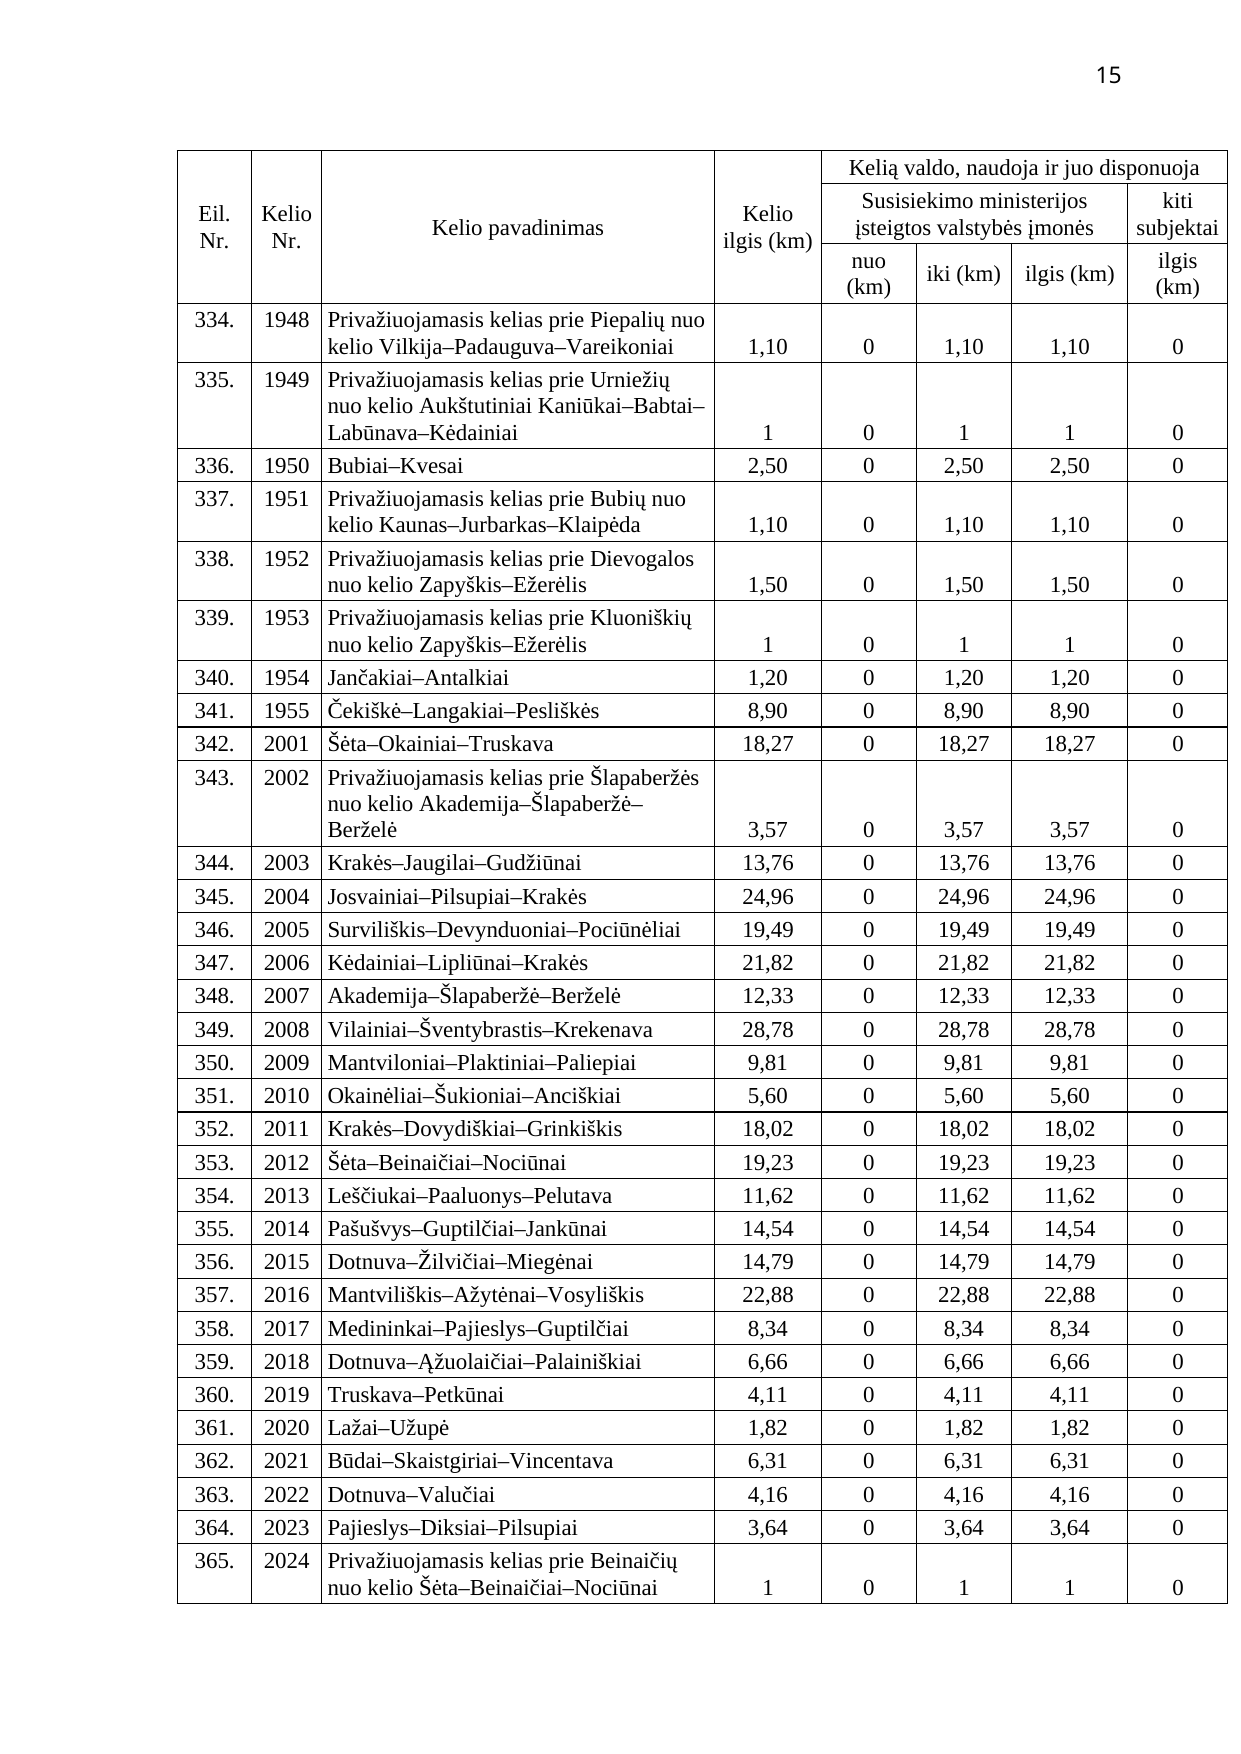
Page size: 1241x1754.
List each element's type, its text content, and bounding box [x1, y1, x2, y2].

table_cell 1,20 [715, 661, 821, 693]
table_cell 24,96 [917, 880, 1011, 912]
table_cell 0 [822, 913, 916, 945]
table_cell 0 [1128, 1079, 1227, 1111]
table_cell 9,81 [917, 1046, 1011, 1078]
table_cell 14,79 [715, 1245, 821, 1277]
table_cell 0 [1128, 1345, 1227, 1377]
table_cell 0 [1128, 449, 1227, 481]
table_cell 349. [178, 1013, 251, 1045]
table_cell 0 [822, 304, 916, 362]
table_cell 0 [1128, 728, 1227, 759]
table_cell 0 [822, 1378, 916, 1410]
table_cell 6,31 [917, 1445, 1011, 1477]
table_cell Susisiekimo ministerijos įsteigtos valstybės įmonės [822, 184, 1127, 243]
table_cell Krakės–Jaugilai–Gudžiūnai [322, 847, 714, 879]
table_cell 337. [178, 482, 251, 541]
table_cell 0 [1128, 1445, 1227, 1477]
table_cell 2001 [252, 728, 321, 759]
table_cell 1,10 [1012, 482, 1127, 541]
table_cell 21,82 [1012, 946, 1127, 978]
table_cell 341. [178, 694, 251, 726]
table_cell 0 [822, 1113, 916, 1144]
table_cell 1,50 [715, 542, 821, 600]
table_header Kelio Nr. [252, 151, 321, 302]
table_cell 21,82 [715, 946, 821, 978]
table_cell 0 [822, 1411, 916, 1444]
table_cell kiti subjektai [1128, 184, 1227, 243]
table_cell 0 [822, 661, 916, 693]
table_cell 3,57 [917, 761, 1011, 846]
table_cell 2,50 [1012, 449, 1127, 481]
table_cell 0 [1128, 661, 1227, 693]
table_cell 1 [1012, 363, 1127, 448]
table_cell 2,50 [715, 449, 821, 481]
table_cell 2006 [252, 946, 321, 978]
table_cell 1953 [252, 601, 321, 660]
table_cell 0 [1128, 1511, 1227, 1543]
table_cell 0 [1128, 946, 1227, 978]
table_cell 1950 [252, 449, 321, 481]
table_cell 3,57 [715, 761, 821, 846]
table_cell 1952 [252, 542, 321, 600]
table_cell 351. [178, 1079, 251, 1111]
table_cell ilgis (km) [1012, 244, 1127, 302]
table_cell Lažai–Užupė [322, 1411, 714, 1444]
table_cell 4,11 [917, 1378, 1011, 1410]
table_cell 4,16 [917, 1478, 1011, 1510]
table_cell 5,60 [1012, 1079, 1127, 1111]
table_cell 0 [822, 1212, 916, 1244]
table_cell 345. [178, 880, 251, 912]
table_cell Mantviloniai–Plaktiniai–Paliepiai [322, 1046, 714, 1078]
table_cell Dotnuva–Ąžuolaičiai–Palainiškiai [322, 1345, 714, 1377]
table_cell 0 [822, 1179, 916, 1211]
table_cell 0 [1128, 694, 1227, 726]
table_cell 1 [1012, 601, 1127, 660]
table_cell 334. [178, 304, 251, 362]
table_cell 19,23 [715, 1146, 821, 1178]
table_cell 0 [822, 1245, 916, 1277]
table_cell 14,54 [917, 1212, 1011, 1244]
table_cell 1954 [252, 661, 321, 693]
table_cell 356. [178, 1245, 251, 1277]
table_cell 0 [1128, 1544, 1227, 1603]
table_cell 2011 [252, 1113, 321, 1144]
table_cell 0 [822, 847, 916, 879]
table_cell 354. [178, 1179, 251, 1211]
table_cell 1,10 [1012, 304, 1127, 362]
table_cell 1,20 [917, 661, 1011, 693]
table_cell 0 [1128, 482, 1227, 541]
table_cell 9,81 [715, 1046, 821, 1078]
table_cell 28,78 [917, 1013, 1011, 1045]
table_cell 4,11 [715, 1378, 821, 1410]
table_cell 19,23 [917, 1146, 1011, 1178]
table_cell 0 [822, 449, 916, 481]
table_cell 4,16 [1012, 1478, 1127, 1510]
table_cell 8,34 [917, 1312, 1011, 1344]
table_cell 11,62 [917, 1179, 1011, 1211]
table_cell Kėdainiai–Lipliūnai–Krakės [322, 946, 714, 978]
table_cell Būdai–Skaistgiriai–Vincentava [322, 1445, 714, 1477]
table_cell 22,88 [917, 1279, 1011, 1311]
table_cell 1 [1012, 1544, 1127, 1603]
table_cell 0 [822, 1146, 916, 1178]
table_cell 1955 [252, 694, 321, 726]
table_cell 0 [822, 1079, 916, 1111]
table_cell 14,79 [917, 1245, 1011, 1277]
table_header Kelią valdo, naudoja ir juo disponuoja [822, 151, 1227, 183]
table_cell 348. [178, 980, 251, 1012]
table_cell 0 [1128, 542, 1227, 600]
table_cell 365. [178, 1544, 251, 1603]
table_cell 9,81 [1012, 1046, 1127, 1078]
table_cell 12,33 [1012, 980, 1127, 1012]
table_cell 19,49 [715, 913, 821, 945]
table_cell 0 [1128, 1245, 1227, 1277]
table_cell 3,64 [1012, 1511, 1127, 1543]
table_cell Šėta–Okainiai–Truskava [322, 728, 714, 759]
table_cell 359. [178, 1345, 251, 1377]
table_cell Krakės–Dovydiškiai–Grinkiškis [322, 1113, 714, 1144]
table_cell 0 [822, 946, 916, 978]
table_header Kelio ilgis (km) [715, 151, 821, 302]
table_cell 14,54 [1012, 1212, 1127, 1244]
table_cell 338. [178, 542, 251, 600]
table_cell 0 [1128, 1179, 1227, 1211]
table_cell 0 [1128, 761, 1227, 846]
table_cell 353. [178, 1146, 251, 1178]
table_cell 1 [715, 1544, 821, 1603]
table_cell 1 [715, 363, 821, 448]
table_cell 3,57 [1012, 761, 1127, 846]
table_cell 0 [822, 1478, 916, 1510]
table_cell 24,96 [715, 880, 821, 912]
table_cell 1,10 [715, 304, 821, 362]
table_cell 19,23 [1012, 1146, 1127, 1178]
table_cell Medininkai–Pajieslys–Guptilčiai [322, 1312, 714, 1344]
table_cell 28,78 [715, 1013, 821, 1045]
table_cell 364. [178, 1511, 251, 1543]
table_cell 0 [1128, 1146, 1227, 1178]
table_cell 6,66 [1012, 1345, 1127, 1377]
table_cell 0 [822, 1544, 916, 1603]
table_cell 1948 [252, 304, 321, 362]
table_cell 6,66 [715, 1345, 821, 1377]
table_cell Mantviliškis–Ažytėnai–Vosyliškis [322, 1279, 714, 1311]
table_cell 0 [822, 1445, 916, 1477]
table_cell 361. [178, 1411, 251, 1444]
table_cell Dotnuva–Žilvičiai–Miegėnai [322, 1245, 714, 1277]
table_cell 6,66 [917, 1345, 1011, 1377]
table_cell 346. [178, 913, 251, 945]
table_cell Truskava–Petkūnai [322, 1378, 714, 1410]
table_cell 2013 [252, 1179, 321, 1211]
table_cell 0 [822, 1345, 916, 1377]
table_cell 0 [1128, 1478, 1227, 1510]
table_cell 2005 [252, 913, 321, 945]
table_cell 11,62 [715, 1179, 821, 1211]
table_cell Privažiuojamasis kelias prie Bubių nuo kelio Kaunas–Jurbarkas–Klaipėda [322, 482, 714, 541]
table_cell Privažiuojamasis kelias prie Urniežių nuo kelio Aukštutiniai Kaniūkai–Babtai–Labūnava–Kėdainiai [322, 363, 714, 448]
table_cell 2009 [252, 1046, 321, 1078]
table_cell Pajieslys–Diksiai–Pilsupiai [322, 1511, 714, 1543]
table_cell 13,76 [1012, 847, 1127, 879]
table_cell 1,10 [917, 304, 1011, 362]
table_cell 1 [917, 1544, 1011, 1603]
table_cell 352. [178, 1113, 251, 1144]
table_cell 18,02 [917, 1113, 1011, 1144]
table_cell 2002 [252, 761, 321, 846]
table_cell 0 [822, 694, 916, 726]
table_cell 11,62 [1012, 1179, 1127, 1211]
table_cell 343. [178, 761, 251, 846]
table_cell 8,90 [917, 694, 1011, 726]
table_cell 360. [178, 1378, 251, 1410]
table_cell 8,34 [1012, 1312, 1127, 1344]
table_cell nuo (km) [822, 244, 916, 302]
table_cell 2003 [252, 847, 321, 879]
table_cell 2010 [252, 1079, 321, 1111]
table_cell 3,64 [917, 1511, 1011, 1543]
table_cell 4,11 [1012, 1378, 1127, 1410]
table_cell 362. [178, 1445, 251, 1477]
table_cell 2019 [252, 1378, 321, 1410]
table_cell 2014 [252, 1212, 321, 1244]
table_cell 0 [1128, 1212, 1227, 1244]
table_cell 13,76 [715, 847, 821, 879]
table_cell 2023 [252, 1511, 321, 1543]
table_cell 0 [1128, 847, 1227, 879]
table_cell 0 [1128, 363, 1227, 448]
table_cell Bubiai–Kvesai [322, 449, 714, 481]
table_cell 1,20 [1012, 661, 1127, 693]
table_cell 0 [822, 482, 916, 541]
table_cell 0 [1128, 913, 1227, 945]
table_cell 3,64 [715, 1511, 821, 1543]
table_cell Pašušvys–Guptilčiai–Jankūnai [322, 1212, 714, 1244]
table_cell 8,90 [1012, 694, 1127, 726]
table_cell Surviliškis–Devynduoniai–Pociūnėliai [322, 913, 714, 945]
table_cell Čekiškė–Langakiai–Pesliškės [322, 694, 714, 726]
table_cell 1 [917, 363, 1011, 448]
table_cell Josvainiai–Pilsupiai–Krakės [322, 880, 714, 912]
table_cell 14,79 [1012, 1245, 1127, 1277]
table_cell 1,50 [1012, 542, 1127, 600]
table_cell 24,96 [1012, 880, 1127, 912]
table_cell 0 [822, 542, 916, 600]
table_cell 22,88 [1012, 1279, 1127, 1311]
table_cell 14,54 [715, 1212, 821, 1244]
table_cell 18,27 [715, 728, 821, 759]
table_cell 336. [178, 449, 251, 481]
table_cell 0 [1128, 304, 1227, 362]
table_cell 12,33 [715, 980, 821, 1012]
table_cell 1,82 [715, 1411, 821, 1444]
table_cell 2004 [252, 880, 321, 912]
table_cell 0 [822, 761, 916, 846]
table_cell 19,49 [1012, 913, 1127, 945]
table_cell 0 [822, 980, 916, 1012]
table_cell 1,10 [715, 482, 821, 541]
table_cell 2020 [252, 1411, 321, 1444]
table_cell Privažiuojamasis kelias prie Kluoniškių nuo kelio Zapyškis–Ežerėlis [322, 601, 714, 660]
table_cell 18,27 [1012, 728, 1127, 759]
table_cell 350. [178, 1046, 251, 1078]
table_cell 18,27 [917, 728, 1011, 759]
table_cell 0 [822, 601, 916, 660]
table_cell 0 [1128, 1013, 1227, 1045]
table_cell 0 [1128, 980, 1227, 1012]
table_cell 2007 [252, 980, 321, 1012]
table_cell 2024 [252, 1544, 321, 1603]
table_cell Privažiuojamasis kelias prie Beinaičių nuo kelio Šėta–Beinaičiai–Nociūnai [322, 1544, 714, 1603]
table_cell 0 [822, 1279, 916, 1311]
table_cell 342. [178, 728, 251, 759]
table_cell 0 [822, 728, 916, 759]
table_cell 0 [822, 880, 916, 912]
table_cell 344. [178, 847, 251, 879]
table_cell Vilainiai–Šventybrastis–Krekenava [322, 1013, 714, 1045]
table_cell 6,31 [715, 1445, 821, 1477]
table_cell 335. [178, 363, 251, 448]
table_cell 0 [1128, 1113, 1227, 1144]
table_cell 0 [822, 1511, 916, 1543]
table_cell 2008 [252, 1013, 321, 1045]
table_cell 0 [1128, 880, 1227, 912]
table_cell 2021 [252, 1445, 321, 1477]
table_cell 0 [822, 1046, 916, 1078]
table_cell Leščiukai–Paaluonys–Pelutava [322, 1179, 714, 1211]
table_cell 0 [1128, 601, 1227, 660]
table_cell 0 [1128, 1378, 1227, 1410]
table_cell 363. [178, 1478, 251, 1510]
table_cell 1,82 [917, 1411, 1011, 1444]
table_cell 1 [917, 601, 1011, 660]
table_cell Privažiuojamasis kelias prie Piepalių nuo kelio Vilkija–Padauguva–Vareikoniai [322, 304, 714, 362]
table_cell 1 [715, 601, 821, 660]
table_cell 18,02 [1012, 1113, 1127, 1144]
table_cell 22,88 [715, 1279, 821, 1311]
table_header Eil. Nr. [178, 151, 251, 302]
table_cell 2016 [252, 1279, 321, 1311]
table_cell Dotnuva–Valučiai [322, 1478, 714, 1510]
table_cell 4,16 [715, 1478, 821, 1510]
table_cell 6,31 [1012, 1445, 1127, 1477]
table_cell Privažiuojamasis kelias prie Dievogalos nuo kelio Zapyškis–Ežerėlis [322, 542, 714, 600]
table_cell 0 [1128, 1312, 1227, 1344]
table_cell 8,34 [715, 1312, 821, 1344]
table_cell 0 [1128, 1279, 1227, 1311]
table_cell 2017 [252, 1312, 321, 1344]
table_cell 5,60 [917, 1079, 1011, 1111]
table_cell 21,82 [917, 946, 1011, 978]
table_cell 2018 [252, 1345, 321, 1377]
table_cell 0 [1128, 1046, 1227, 1078]
table_cell 2015 [252, 1245, 321, 1277]
table_cell 0 [822, 363, 916, 448]
table_cell Šėta–Beinaičiai–Nociūnai [322, 1146, 714, 1178]
table_cell 5,60 [715, 1079, 821, 1111]
table_cell 13,76 [917, 847, 1011, 879]
table_cell 1,10 [917, 482, 1011, 541]
table_cell Jančakiai–Antalkiai [322, 661, 714, 693]
table_cell 1,50 [917, 542, 1011, 600]
table_cell 358. [178, 1312, 251, 1344]
table_cell 347. [178, 946, 251, 978]
table_cell 1951 [252, 482, 321, 541]
table_cell 8,90 [715, 694, 821, 726]
table_cell 2012 [252, 1146, 321, 1178]
table_header Kelio pavadinimas [322, 151, 714, 302]
table_cell 2022 [252, 1478, 321, 1510]
table_cell 339. [178, 601, 251, 660]
table_cell Akademija–Šlapaberžė–Berželė [322, 980, 714, 1012]
table_cell 1949 [252, 363, 321, 448]
table_cell 2,50 [917, 449, 1011, 481]
table_cell 0 [1128, 1411, 1227, 1444]
table_cell 0 [822, 1312, 916, 1344]
table_cell Privažiuojamasis kelias prie Šlapaberžės nuo kelio Akademija–Šlapaberžė–Berželė [322, 761, 714, 846]
table_cell Okainėliai–Šukioniai–Anciškiai [322, 1079, 714, 1111]
table_cell 18,02 [715, 1113, 821, 1144]
table_cell iki (km) [917, 244, 1011, 302]
table_cell 12,33 [917, 980, 1011, 1012]
table_cell 0 [822, 1013, 916, 1045]
table_cell ilgis (km) [1128, 244, 1227, 302]
table_cell 340. [178, 661, 251, 693]
table_cell 19,49 [917, 913, 1011, 945]
table_cell 357. [178, 1279, 251, 1311]
table_cell 28,78 [1012, 1013, 1127, 1045]
table_cell 355. [178, 1212, 251, 1244]
table_cell 1,82 [1012, 1411, 1127, 1444]
